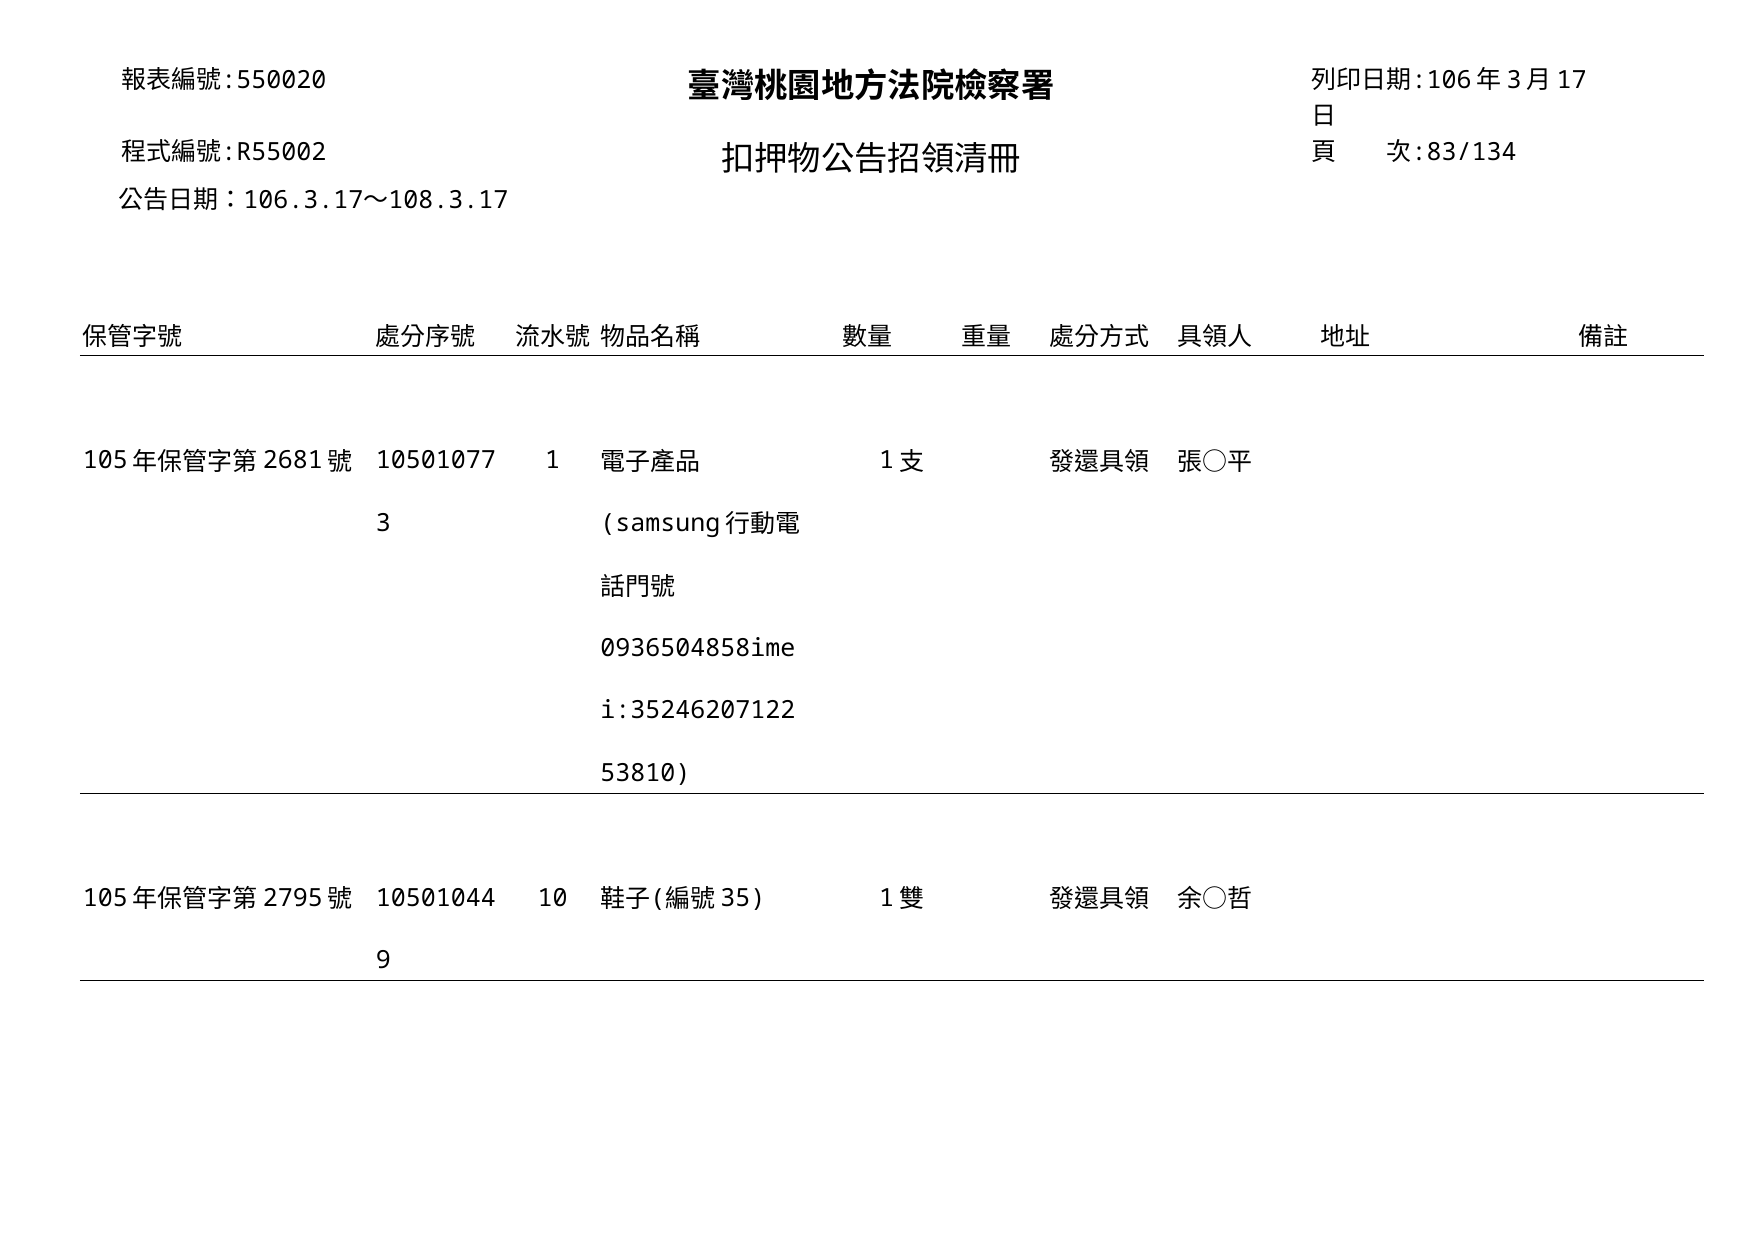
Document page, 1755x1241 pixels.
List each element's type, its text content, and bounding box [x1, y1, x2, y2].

table_header 流水號 [507, 293, 597, 355]
table_cell [927, 794, 1046, 980]
table_cell 105010449 [373, 794, 507, 980]
table_header 處分方式 [1046, 293, 1175, 355]
table_cell 10 [507, 794, 597, 980]
table_cell [927, 356, 1046, 792]
table_header 物品名稱 [597, 293, 807, 355]
table_cell 1 [507, 356, 597, 792]
table_cell [1317, 794, 1575, 980]
table_header 數量 [808, 293, 927, 355]
table_cell 余○哲 [1175, 794, 1317, 980]
table_header 重量 [927, 293, 1046, 355]
table_cell [1575, 356, 1704, 792]
table_header 地址 [1317, 293, 1575, 355]
table_cell 105年保管字第2681號 [80, 356, 373, 792]
table_header 具領人 [1175, 293, 1317, 355]
table_header 處分序號 [373, 293, 507, 355]
table_cell 發還具領 [1046, 794, 1175, 980]
table_cell [1575, 794, 1704, 980]
table_cell [1317, 356, 1575, 792]
table_cell 1雙 [808, 794, 927, 980]
table_cell 105年保管字第2795號 [80, 794, 373, 980]
table_cell 1支 [808, 356, 927, 792]
table_cell 鞋子(編號35) [597, 794, 807, 980]
table_header 備註 [1575, 293, 1704, 355]
table_cell 發還具領 [1046, 356, 1175, 792]
table_cell 電子產品(samsung行動電話門號0936504858imei:3524620712253810) [597, 356, 807, 792]
table_cell 張○平 [1175, 356, 1317, 792]
table_cell 105010773 [373, 356, 507, 792]
table_header 保管字號 [80, 293, 373, 355]
